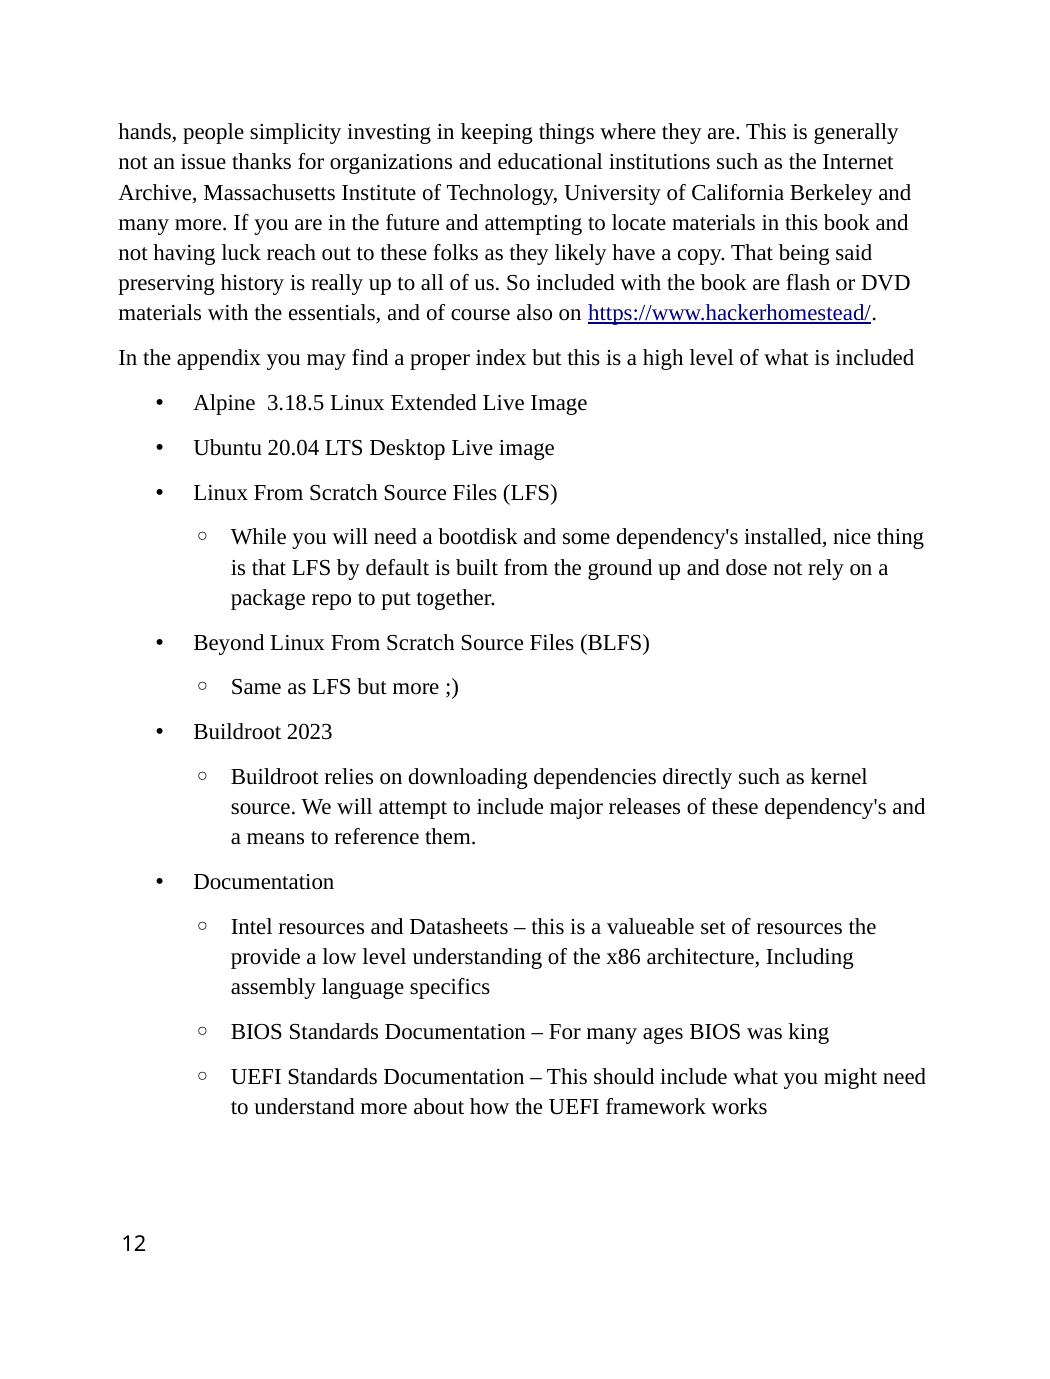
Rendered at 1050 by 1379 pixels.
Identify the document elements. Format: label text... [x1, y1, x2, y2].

list Buildroot relies on downloading dependencies directly such as kernel source. We will attempt to include major releases of these dependency's and a means to reference them. [193, 763, 932, 850]
list Beyond Linux From Scratch Source Files (BLFS) [156, 628, 932, 655]
list Same as LFS but more ;) [193, 673, 932, 700]
list Alpine 3.18.5 Linux Extended Live Image [156, 389, 932, 415]
list Linux From Scratch Source Files (LFS) [156, 478, 932, 505]
list Ubuntu 20.04 LTS Desktop Live image [156, 434, 932, 460]
text hands, people simplicity investing in keeping things where they are. This is generally not an issue thanks for organizations and educational institutions such as the Internet Archive, Massachusetts Institute of Technology, University of California Berkeley and many more. If you are in the future and attempting to locate materials in this book and not having luck reach out to these folks as they likely have a copy. That being said preserving history is really up to all of us. So included with the book are flash or DVD materials with the essentials, and of course also on https://www.hackerhomestead/. [118, 118, 932, 326]
list While you will need a bootdisk and some dependency's installed, nice thing is that LFS by default is built from the ground up and dose not rely on a package repo to put together. [193, 523, 932, 610]
list UEFI Standards Documentation – This should include what you might need to understand more about how the UEFI framework works [193, 1063, 932, 1119]
list Documentation [156, 868, 932, 894]
list BIOS Standards Documentation – For many ages BIOS was king [193, 1018, 932, 1044]
list Buildroot 2023 [156, 718, 932, 744]
text In the appendix you may find a proper index but this is a high level of what is included [118, 344, 932, 371]
list Intel resources and Datasheets – this is a valueable set of resources the provide a low level understanding of the x86 architecture, Including assembly language specifics [193, 913, 932, 1000]
